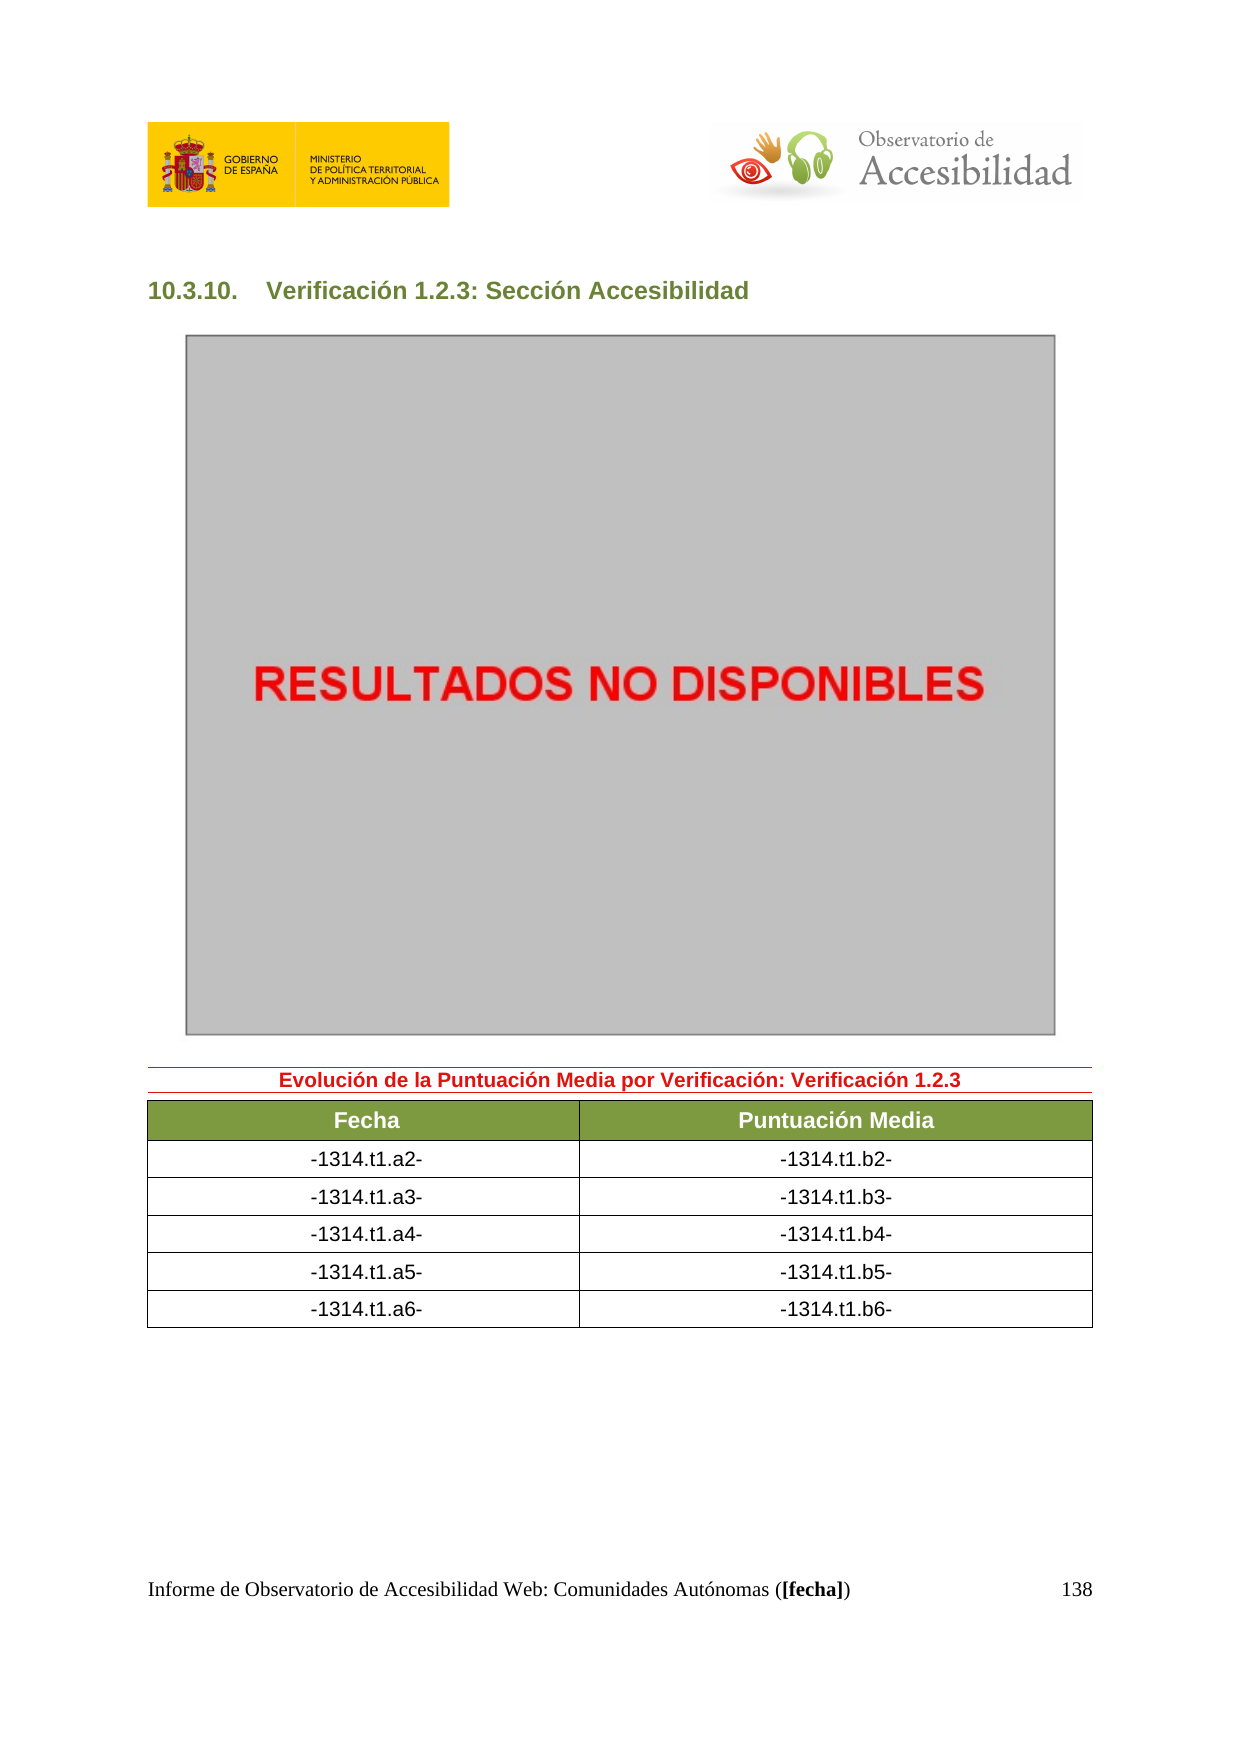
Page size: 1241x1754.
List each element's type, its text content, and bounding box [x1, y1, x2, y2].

table_cell -1314.t1.b4- [580, 1216, 1092, 1252]
table_header Fecha [148, 1101, 579, 1140]
text Evolución de la Puntuación Media por Verificación: Verificación 1.2.3 [148, 1068, 1092, 1092]
list Verificación 1.2.3: Sección Accesibilidad [148, 276, 1092, 304]
picture [178, 332, 1062, 1042]
table_cell -1314.t1.a3- [148, 1178, 579, 1215]
table_cell -1314.t1.a5- [148, 1253, 579, 1290]
table_cell -1314.t1.b6- [580, 1291, 1092, 1327]
table_cell -1314.t1.b5- [580, 1253, 1092, 1290]
table_cell -1314.t1.b3- [580, 1178, 1092, 1215]
table_cell -1314.t1.a6- [148, 1291, 579, 1327]
table_cell -1314.t1.b2- [580, 1141, 1092, 1177]
table_cell -1314.t1.a2- [148, 1141, 579, 1177]
table_cell -1314.t1.a4- [148, 1216, 579, 1252]
table_header Puntuación Media [580, 1101, 1092, 1140]
picture [710, 122, 1086, 205]
picture [147, 122, 450, 207]
